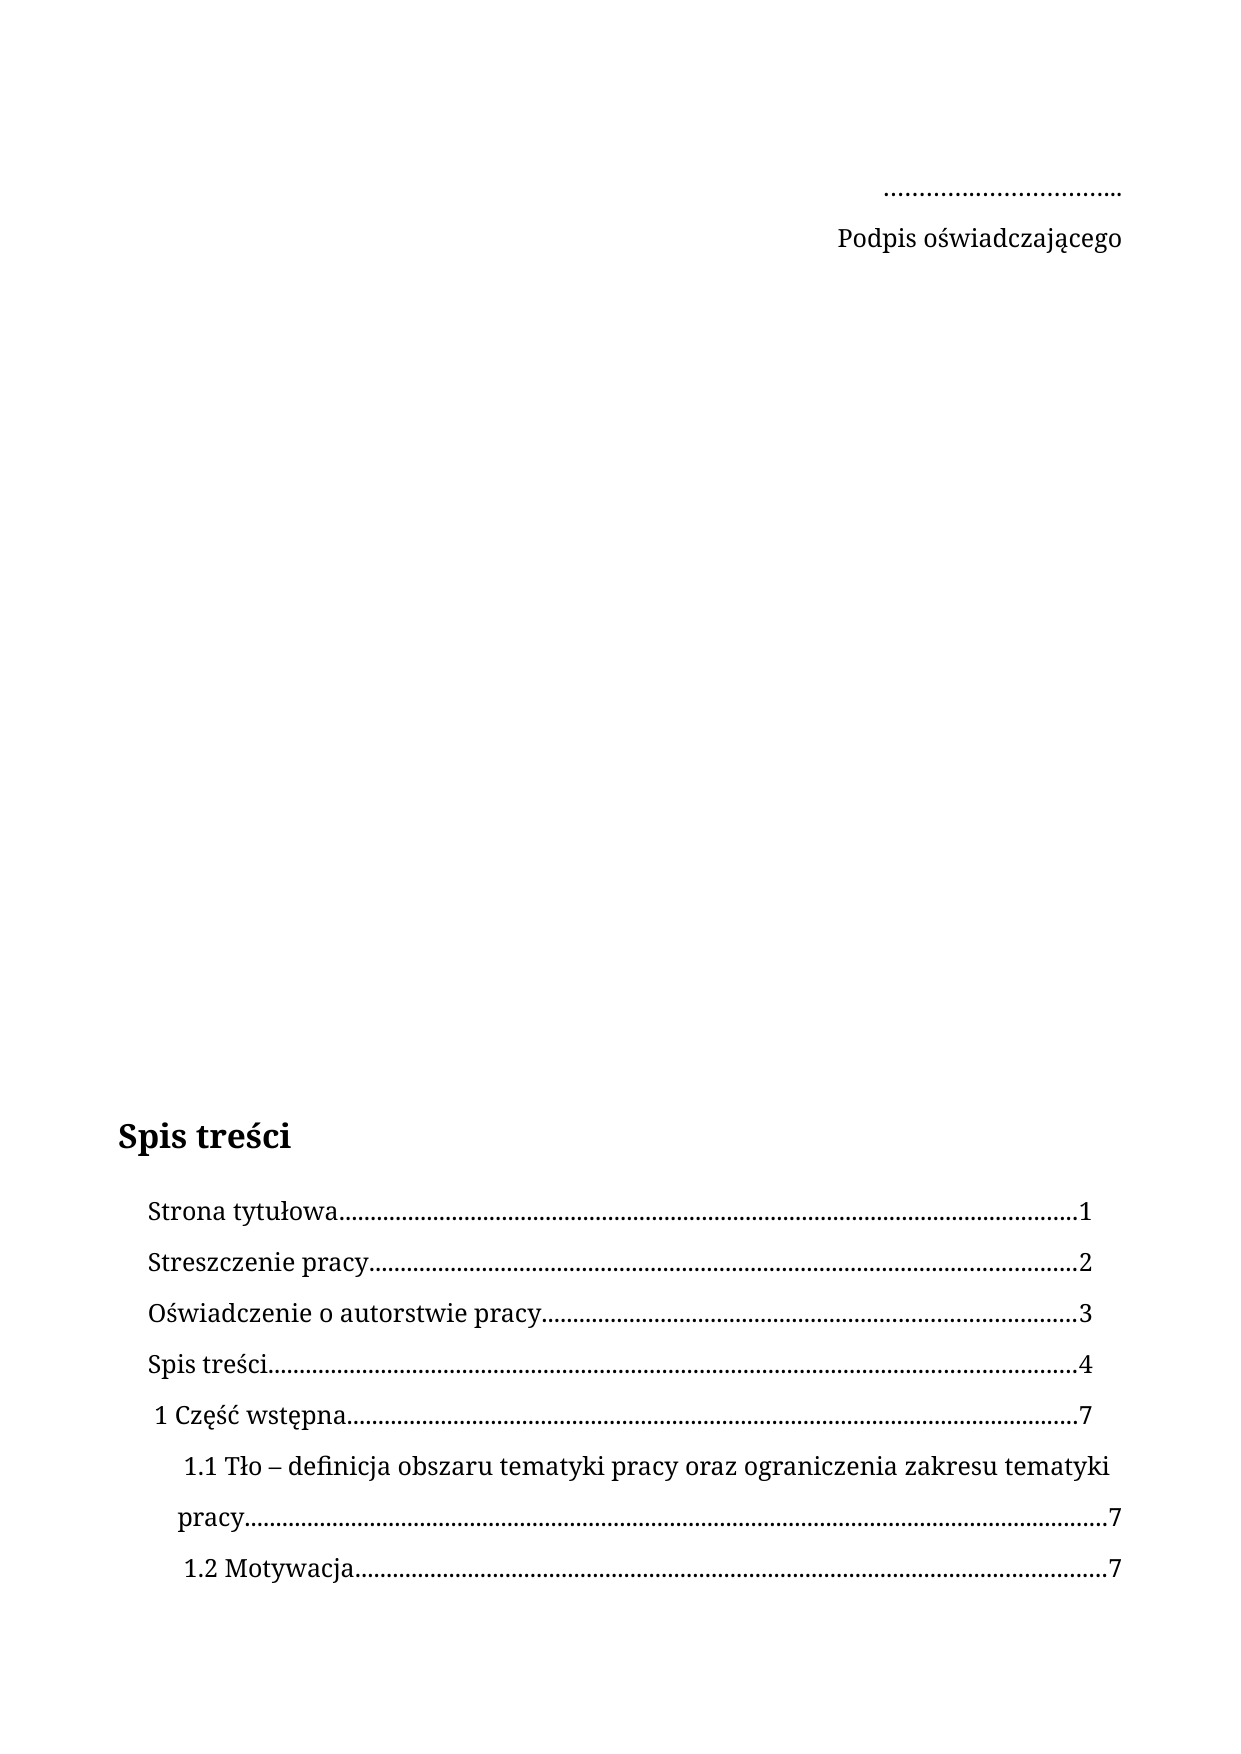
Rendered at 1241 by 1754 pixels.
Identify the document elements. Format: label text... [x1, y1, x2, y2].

text Streszczenie pracy 2 [118, 1244, 1122, 1279]
subtitle Spis treści [118, 1113, 1122, 1158]
text Oświadczenie o autorstwie pracy 3 [118, 1296, 1122, 1330]
text 1.2 Motywacja 7 [177, 1551, 1122, 1585]
text ………….………………... [118, 169, 1122, 203]
text Podpis oświadczającego [118, 220, 1122, 254]
text Strona tytułowa 1 [118, 1193, 1122, 1228]
text Spis treści 4 [118, 1347, 1122, 1381]
text 1 Część wstępna 7 [118, 1398, 1122, 1432]
text 1.1 Tło – definicja obszaru tematyki pracy oraz ograniczenia zakresu tematyki pracy 7 [177, 1449, 1122, 1534]
